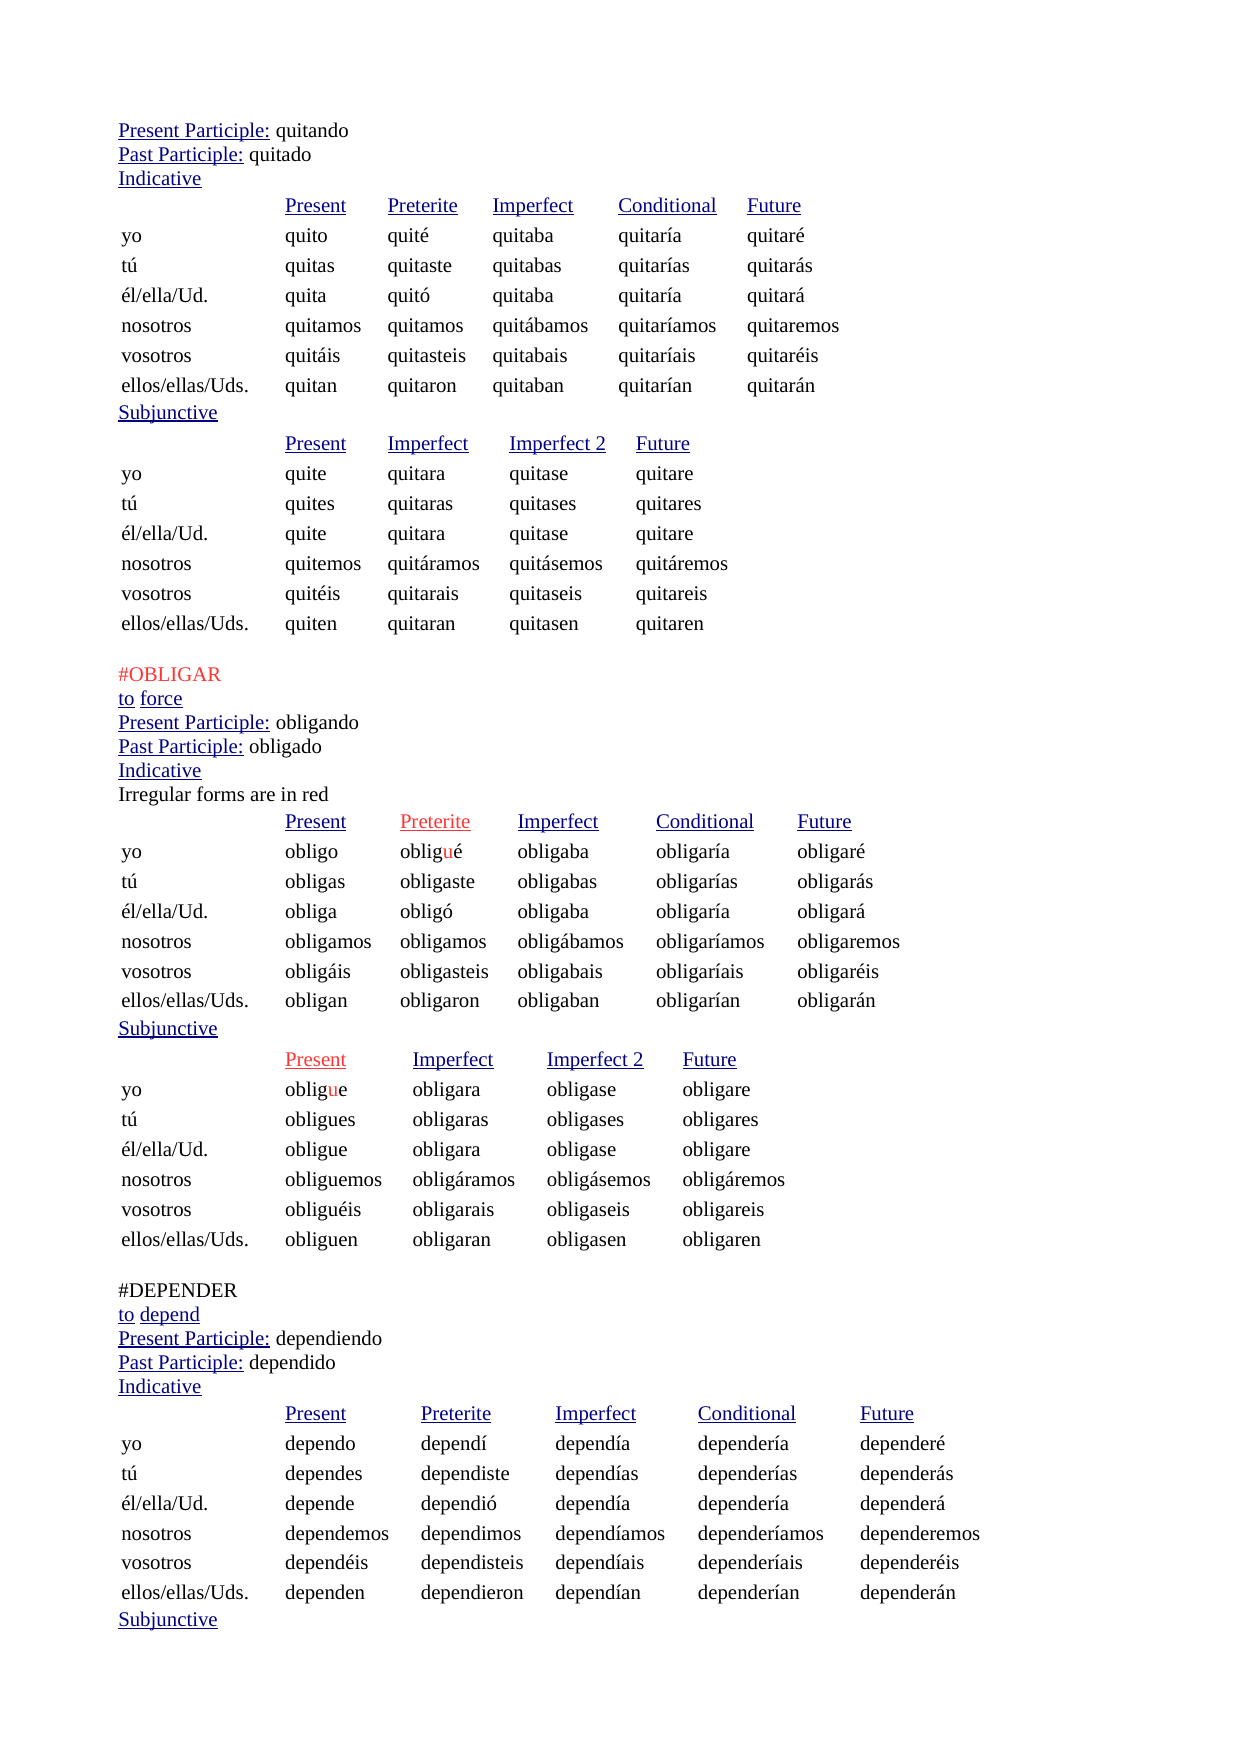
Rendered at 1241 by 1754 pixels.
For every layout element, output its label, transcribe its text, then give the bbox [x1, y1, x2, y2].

table_cell obligara [409, 1074, 544, 1104]
table_cell obligasteis [397, 956, 514, 986]
text Subjunctive [118, 1015, 1122, 1039]
text Past Participle: obligado [118, 734, 1122, 758]
table_cell quitarán [744, 370, 870, 399]
table_cell obligase [544, 1134, 679, 1164]
table_cell obligabais [514, 956, 653, 986]
table_cell vosotros [118, 578, 282, 608]
table_cell tú [118, 866, 282, 896]
table_cell quitaron [384, 370, 489, 399]
table_cell quitó [384, 280, 489, 310]
table_cell obligase [544, 1074, 679, 1104]
table_cell quitamos [282, 310, 384, 340]
table_cell obligan [282, 986, 397, 1015]
table_cell dependeremos [857, 1518, 1017, 1547]
table_cell nosotros [118, 1164, 282, 1194]
table_cell dependíamos [552, 1518, 695, 1547]
table_cell nosotros [118, 310, 282, 340]
text Indicative [118, 166, 1122, 190]
table_cell quito [282, 220, 384, 250]
table_header [118, 1398, 282, 1428]
table_cell ellos/ellas/Uds. [118, 1577, 282, 1607]
table_cell nosotros [118, 548, 282, 578]
table_cell dependerías [695, 1458, 857, 1488]
table_header Imperfect [514, 806, 653, 836]
table_cell dependería [695, 1428, 857, 1458]
table_cell quitaba [489, 220, 615, 250]
table_cell dependía [552, 1428, 695, 1458]
text Present Participle: quitando [118, 118, 1122, 142]
table_cell quitaríais [615, 340, 744, 370]
table_header Present [282, 190, 384, 220]
table_cell nosotros [118, 926, 282, 956]
table_cell obligues [282, 1104, 409, 1134]
table_cell obligáramos [409, 1164, 544, 1194]
table_header Imperfect [552, 1398, 695, 1428]
table_cell quitamos [384, 310, 489, 340]
table_cell quitáremos [633, 548, 759, 578]
table_header Present [282, 429, 384, 458]
table_cell obligara [409, 1134, 544, 1164]
table_cell quitara [384, 518, 506, 548]
table_cell obligaban [514, 986, 653, 1015]
table_header [118, 429, 282, 458]
table_cell obligamos [397, 926, 514, 956]
table_cell quite [282, 458, 384, 488]
table_cell dependo [282, 1428, 418, 1458]
table_cell obligamos [282, 926, 397, 956]
table_cell obligare [679, 1134, 818, 1164]
table_cell dependíais [552, 1548, 695, 1577]
table_header Conditional [615, 190, 744, 220]
table_cell tú [118, 1104, 282, 1134]
table_cell yo [118, 220, 282, 250]
table_cell dependes [282, 1458, 418, 1488]
table_cell quitasteis [384, 340, 489, 370]
table_cell quitáramos [384, 548, 506, 578]
table_cell obligaréis [794, 956, 933, 986]
table_cell obligué [397, 836, 514, 866]
table_cell quitaste [384, 250, 489, 280]
table_cell dependeríamos [695, 1518, 857, 1547]
table_cell obligaría [653, 896, 794, 926]
table_cell obligaron [397, 986, 514, 1015]
table_cell quitarías [615, 250, 744, 280]
table_cell obligasen [544, 1224, 679, 1253]
table_cell quite [282, 518, 384, 548]
table_cell obligaremos [794, 926, 933, 956]
table_cell quitasen [506, 608, 633, 638]
table_cell quitaban [489, 370, 615, 399]
table_cell obligarían [653, 986, 794, 1015]
table_cell quitásemos [506, 548, 633, 578]
table_cell quitaba [489, 280, 615, 310]
table_cell quitarían [615, 370, 744, 399]
table_cell yo [118, 458, 282, 488]
table_header Conditional [653, 806, 794, 836]
table_cell él/ella/Ud. [118, 1488, 282, 1517]
table_cell quitaran [384, 608, 506, 638]
text to depend [118, 1302, 1122, 1326]
table_cell tú [118, 1458, 282, 1488]
table_cell quitara [384, 458, 506, 488]
table_header Preterite [384, 190, 489, 220]
table_cell ellos/ellas/Uds. [118, 370, 282, 399]
table_cell obligue [282, 1074, 409, 1104]
table_cell dependisteis [418, 1548, 552, 1577]
table_cell ellos/ellas/Uds. [118, 608, 282, 638]
table_cell obligaras [409, 1104, 544, 1134]
table_cell él/ella/Ud. [118, 518, 282, 548]
table_cell obligarás [794, 866, 933, 896]
table_cell quitáis [282, 340, 384, 370]
table_header Imperfect [384, 429, 506, 458]
table_cell quitaría [615, 220, 744, 250]
text Present Participle: dependiendo [118, 1326, 1122, 1350]
table_cell ellos/ellas/Uds. [118, 1224, 282, 1253]
table_cell obligareis [679, 1194, 818, 1224]
table_cell quitábamos [489, 310, 615, 340]
table_cell dependería [695, 1488, 857, 1517]
table_cell él/ella/Ud. [118, 280, 282, 310]
table_cell nosotros [118, 1518, 282, 1547]
table_cell dependeréis [857, 1548, 1017, 1577]
table_cell ellos/ellas/Uds. [118, 986, 282, 1015]
table_header Imperfect [409, 1044, 544, 1074]
table_cell quitaseis [506, 578, 633, 608]
table_cell obligare [679, 1074, 818, 1104]
table_cell dependen [282, 1577, 418, 1607]
table_header Future [794, 806, 933, 836]
text #DEPENDER [118, 1278, 1122, 1302]
table_cell dependían [552, 1577, 695, 1607]
text Present Participle: obligando [118, 710, 1122, 734]
table_cell obligaseis [544, 1194, 679, 1224]
table_cell vosotros [118, 956, 282, 986]
table_cell quitare [633, 458, 759, 488]
text Past Participle: quitado [118, 142, 1122, 166]
text Past Participle: dependido [118, 1350, 1122, 1374]
table_cell yo [118, 836, 282, 866]
text Subjunctive [118, 1607, 1122, 1631]
table_cell obligares [679, 1104, 818, 1134]
table_cell obligáis [282, 956, 397, 986]
table_cell quitéis [282, 578, 384, 608]
table_cell obliga [282, 896, 397, 926]
table_cell dependeré [857, 1428, 1017, 1458]
table_cell quitase [506, 458, 633, 488]
table_cell obligarais [409, 1194, 544, 1224]
table_cell quitaría [615, 280, 744, 310]
table_cell obligábamos [514, 926, 653, 956]
table_cell yo [118, 1428, 282, 1458]
table_cell quitarás [744, 250, 870, 280]
table_cell obligo [282, 836, 397, 866]
table_cell quitaréis [744, 340, 870, 370]
table_cell dependerá [857, 1488, 1017, 1517]
table_cell quitas [282, 250, 384, 280]
table_cell quitaras [384, 488, 506, 518]
table_cell quitaren [633, 608, 759, 638]
table_cell dependerás [857, 1458, 1017, 1488]
text #OBLIGAR [118, 662, 1122, 686]
table_header [118, 1044, 282, 1074]
table_cell quitabas [489, 250, 615, 280]
table_cell vosotros [118, 340, 282, 370]
table_cell quita [282, 280, 384, 310]
table_cell vosotros [118, 1194, 282, 1224]
table_header Preterite [418, 1398, 552, 1428]
table_cell quitará [744, 280, 870, 310]
table_cell obligaba [514, 836, 653, 866]
table_cell obligaste [397, 866, 514, 896]
table_cell obligó [397, 896, 514, 926]
table_cell dependerán [857, 1577, 1017, 1607]
table_cell quitabais [489, 340, 615, 370]
table_cell dependerían [695, 1577, 857, 1607]
table_cell yo [118, 1074, 282, 1104]
table_cell dependéis [282, 1548, 418, 1577]
table_cell obligas [282, 866, 397, 896]
text Indicative [118, 1374, 1122, 1398]
table_cell quitaríamos [615, 310, 744, 340]
text Irregular forms are in red [118, 782, 1122, 806]
table_header [118, 806, 282, 836]
table_cell quitemos [282, 548, 384, 578]
table_cell quites [282, 488, 384, 518]
table_header [118, 190, 282, 220]
table_cell dependieron [418, 1577, 552, 1607]
text Subjunctive [118, 399, 1122, 424]
table_cell obligará [794, 896, 933, 926]
table_cell quitases [506, 488, 633, 518]
text Indicative [118, 758, 1122, 782]
table_cell quitaré [744, 220, 870, 250]
table_header Present [282, 1044, 409, 1074]
table_cell obligaba [514, 896, 653, 926]
table_cell dependeríais [695, 1548, 857, 1577]
table_cell quitaremos [744, 310, 870, 340]
table_header Future [744, 190, 870, 220]
table_header Present [282, 806, 397, 836]
table_cell dependí [418, 1428, 552, 1458]
table_cell obligaría [653, 836, 794, 866]
table_cell obligases [544, 1104, 679, 1134]
table_cell dependemos [282, 1518, 418, 1547]
table_cell obliguemos [282, 1164, 409, 1194]
table_cell obligaré [794, 836, 933, 866]
table_cell quitares [633, 488, 759, 518]
table_cell él/ella/Ud. [118, 896, 282, 926]
table_cell obligabas [514, 866, 653, 896]
table_cell obligarán [794, 986, 933, 1015]
table_cell quitarais [384, 578, 506, 608]
table_header Present [282, 1398, 418, 1428]
table_cell vosotros [118, 1548, 282, 1577]
table_header Imperfect 2 [506, 429, 633, 458]
table_header Conditional [695, 1398, 857, 1428]
table_header Future [633, 429, 759, 458]
table_cell dependiste [418, 1458, 552, 1488]
table_header Imperfect 2 [544, 1044, 679, 1074]
table_cell quitase [506, 518, 633, 548]
table_cell obligásemos [544, 1164, 679, 1194]
table_cell obliguéis [282, 1194, 409, 1224]
table_header Preterite [397, 806, 514, 836]
table_cell quitare [633, 518, 759, 548]
table_cell quiten [282, 608, 384, 638]
table_header Future [857, 1398, 1017, 1428]
table_cell tú [118, 250, 282, 280]
table_cell depende [282, 1488, 418, 1517]
table_header Future [679, 1044, 818, 1074]
table_cell obligarías [653, 866, 794, 896]
table_cell quité [384, 220, 489, 250]
table_cell obligaríamos [653, 926, 794, 956]
table_cell tú [118, 488, 282, 518]
table_cell él/ella/Ud. [118, 1134, 282, 1164]
table_cell quitan [282, 370, 384, 399]
table_cell dependías [552, 1458, 695, 1488]
table_cell obligue [282, 1134, 409, 1164]
table_cell quitareis [633, 578, 759, 608]
text to force [118, 686, 1122, 710]
table_header Imperfect [489, 190, 615, 220]
table_cell obligaran [409, 1224, 544, 1253]
table_cell obligaren [679, 1224, 818, 1253]
table_cell obligaríais [653, 956, 794, 986]
table_cell obliguen [282, 1224, 409, 1253]
table_cell dependimos [418, 1518, 552, 1547]
table_cell dependió [418, 1488, 552, 1517]
table_cell dependía [552, 1488, 695, 1517]
table_cell obligáremos [679, 1164, 818, 1194]
